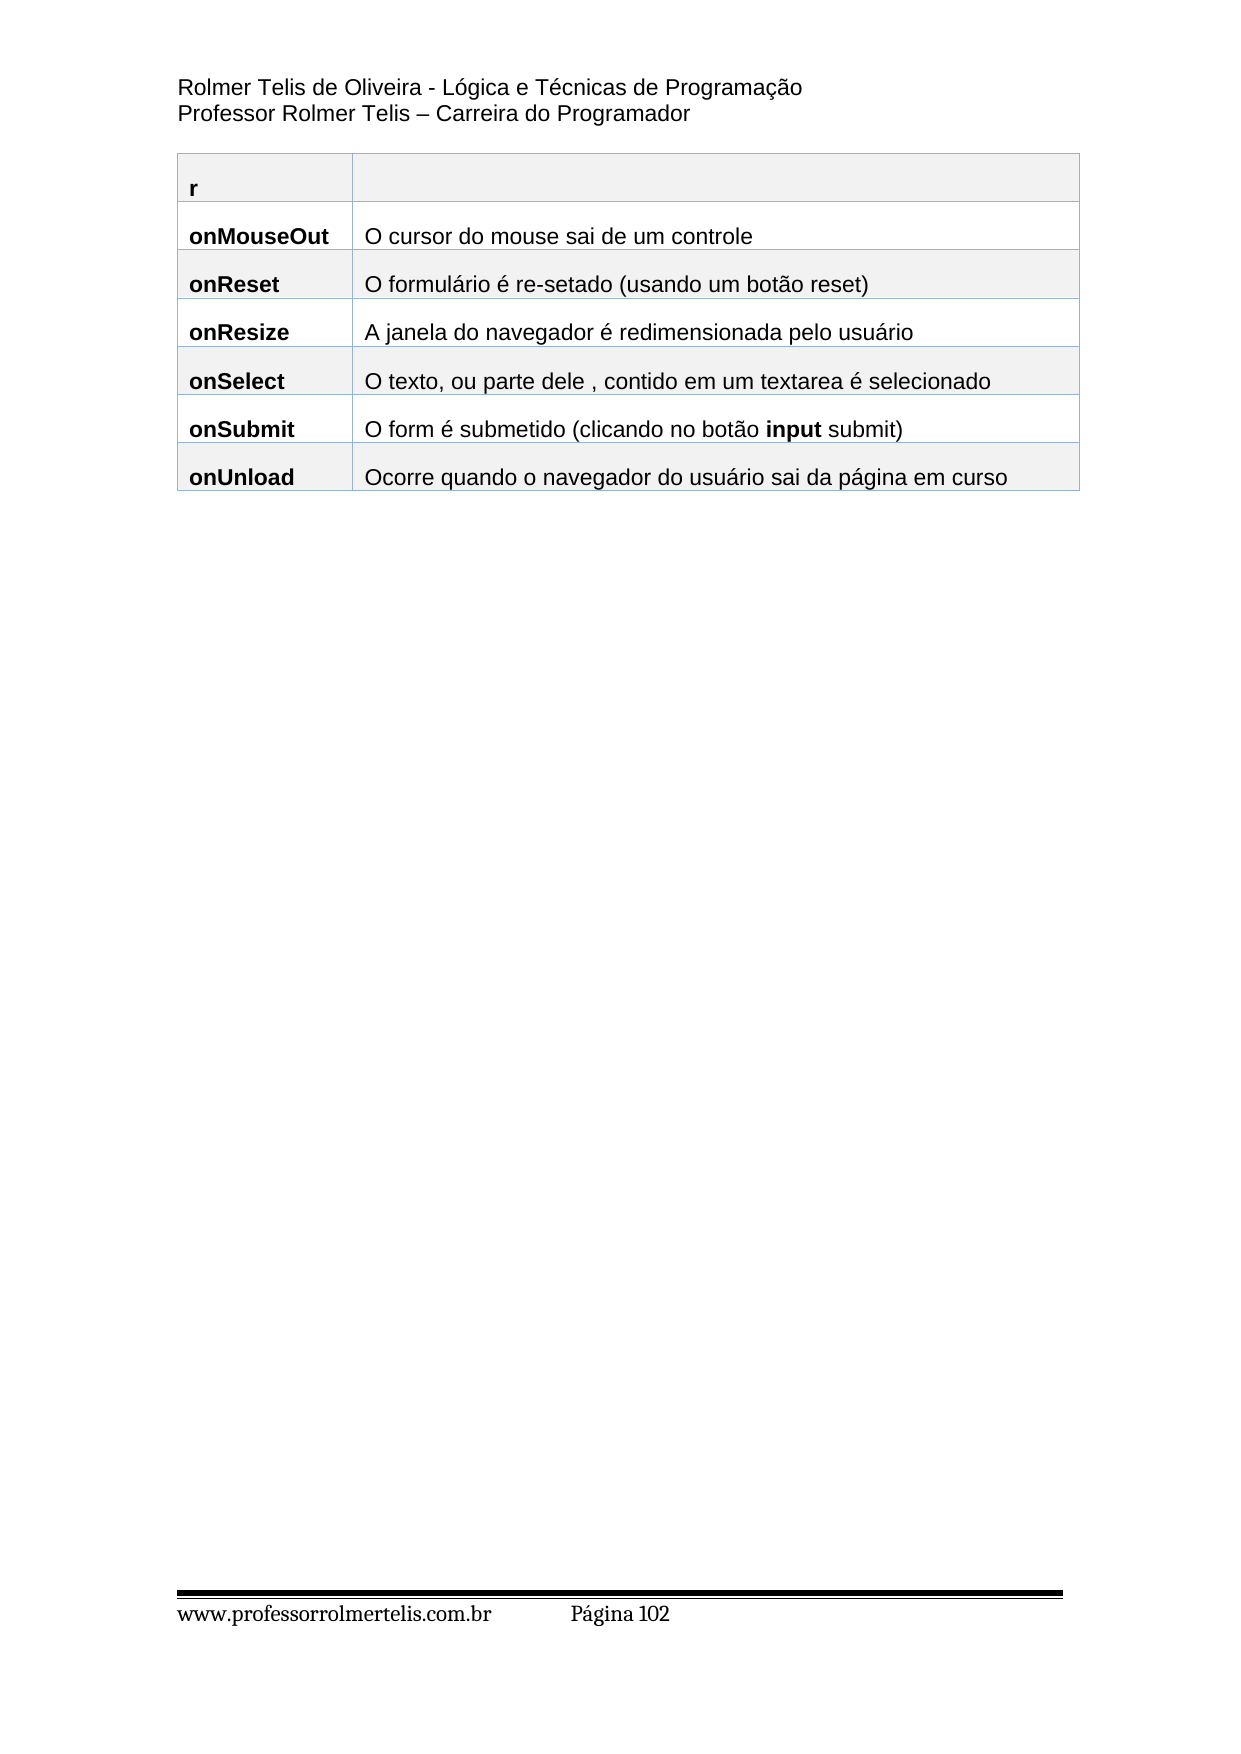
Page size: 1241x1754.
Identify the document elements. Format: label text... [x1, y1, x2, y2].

table_cell onReset [178, 250, 352, 297]
table_cell onResize [178, 299, 352, 346]
table_cell Ocorre quando o navegador do usuário sai da página em curso [353, 443, 1079, 490]
table_cell O texto, ou parte dele , contido em um textarea é selecionado [353, 347, 1079, 394]
table_cell O formulário é re-setado (usando um botão reset) [353, 250, 1079, 297]
table_cell A janela do navegador é redimensionada pelo usuário [353, 299, 1079, 346]
table_cell O form é submetido (clicando no botão input submit) [353, 395, 1079, 442]
table_cell r [178, 154, 352, 201]
table_cell onSubmit [178, 395, 352, 442]
table_cell O cursor do mouse sai de um controle [353, 202, 1079, 249]
table_cell onUnload [178, 443, 352, 490]
table_cell onSelect [178, 347, 352, 394]
table_cell [353, 154, 1079, 201]
table_cell onMouseOut [178, 202, 352, 249]
